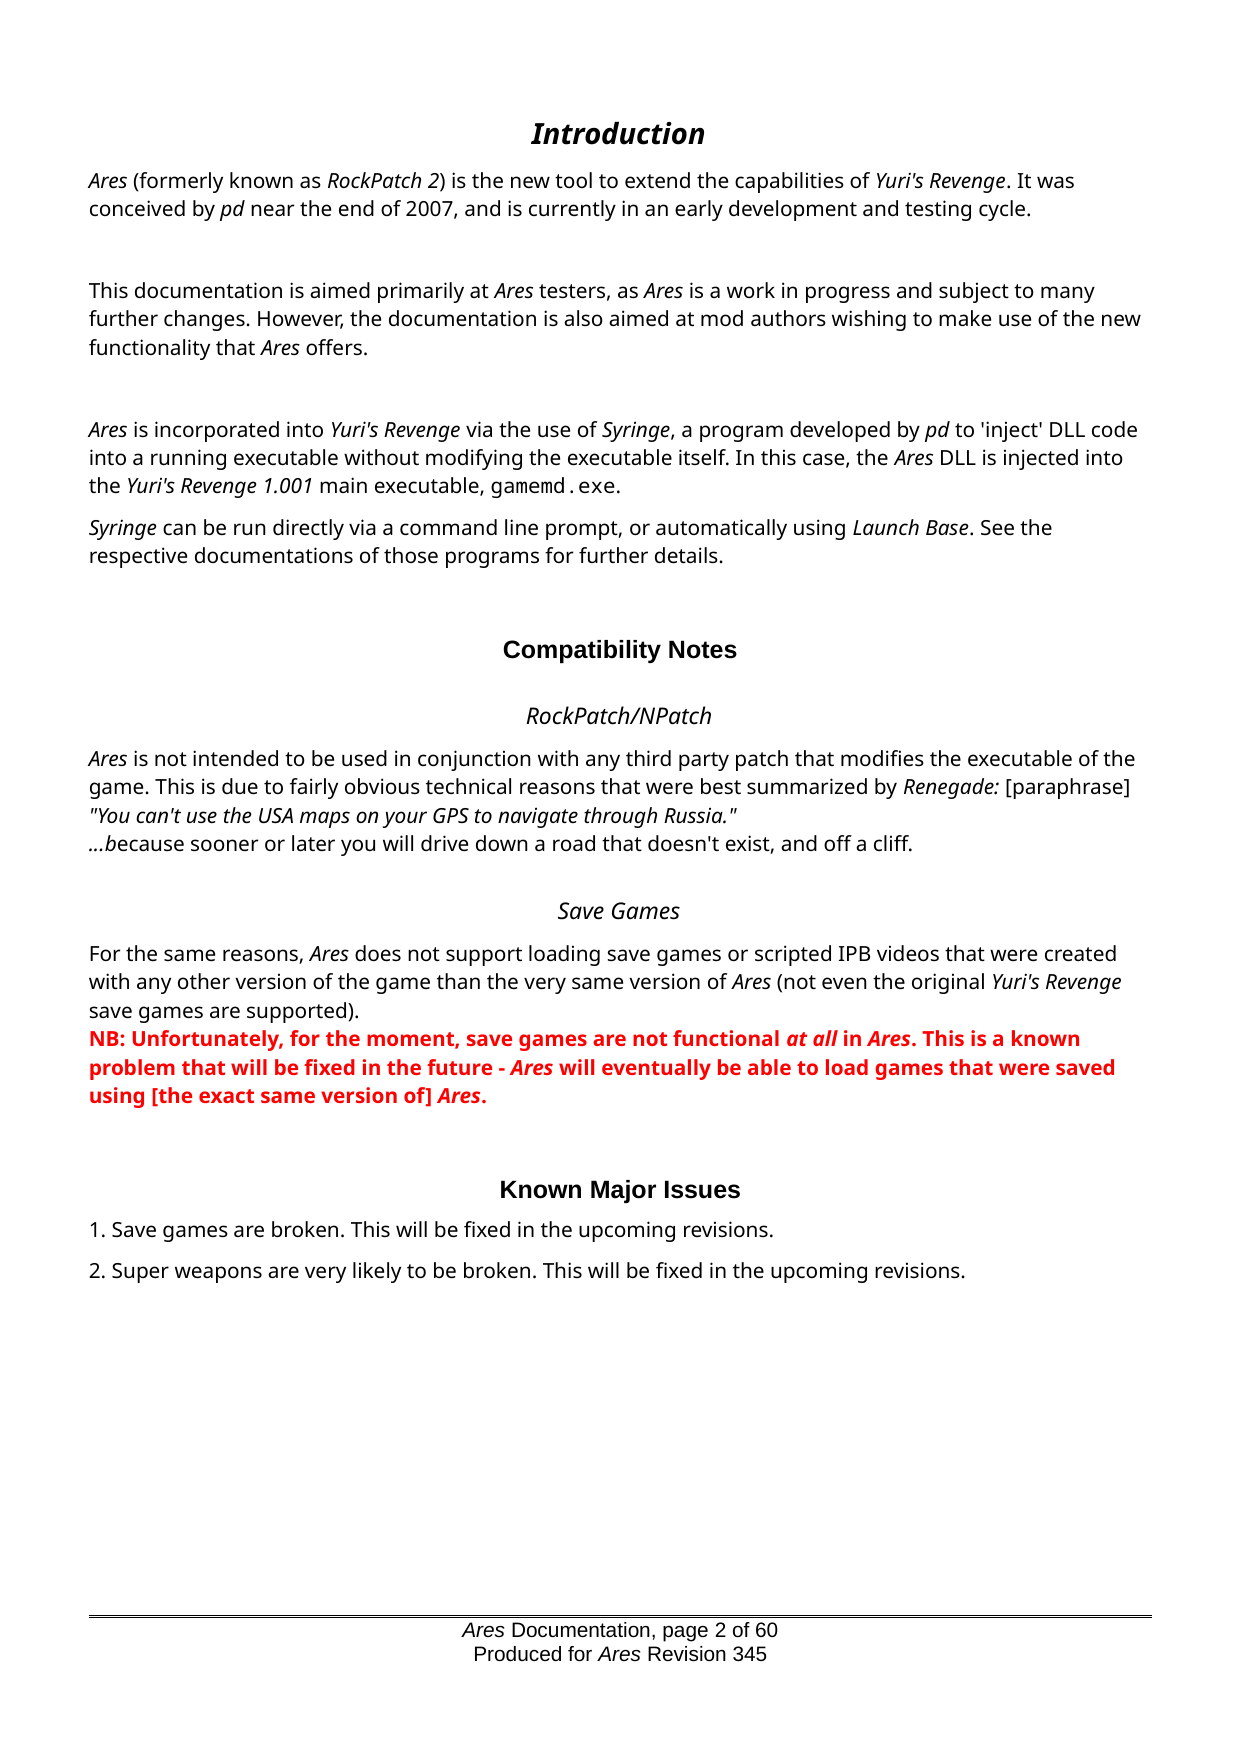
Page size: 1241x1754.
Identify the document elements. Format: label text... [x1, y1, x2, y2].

text Syringe can be run directly via a command line prompt, or automatically using Launch Base. See the respective documentations of those programs for further details. [88, 513, 1152, 569]
subtitle Save Games [88, 895, 1152, 926]
list Super weapons are very likely to be broken. This will be fixed in the upcoming revisions. [88, 1256, 1152, 1285]
subtitle RockPatch/NPatch [88, 700, 1152, 731]
text Ares is incorporated into Yuri's Revenge via the use of Syringe, a program developed by pd to 'inject' DLL code into a running executable without modifying the executable itself. In this case, the Ares DLL is injected into the Yuri's Revenge 1.001 main executable, gamemd.exe. [88, 415, 1152, 500]
subtitle Compatibility Notes [88, 635, 1152, 663]
text Ares (formerly known as RockPatch 2) is the new tool to extend the capabilities of Yuri's Revenge. It was conceived by pd near the end of 2007, and is currently in an early development and testing cycle. [88, 166, 1152, 223]
text This documentation is aimed primarily at Ares testers, as Ares is a work in progress and subject to many further changes. However, the documentation is also aimed at mod authors wishing to make use of the new functionality that Ares offers. [88, 276, 1152, 361]
text For the same reasons, Ares does not support loading save games or scripted IPB videos that were created with any other version of the game than the very same version of Ares (not even the original Yuri's Revenge save games are supported). NB: Unfortunately, for the moment, save games are not functional at all in Ares. This is a known problem that will be fixed in the future - Ares will eventually be able to load games that were saved using [the exact same version of] Ares. [88, 939, 1152, 1109]
list Save games are broken. This will be fixed in the upcoming revisions. [88, 1215, 1152, 1244]
subtitle Introduction [88, 113, 1152, 153]
text Ares is not intended to be used in conjunction with any third party patch that modifies the executable of the game. This is due to fairly obvious technical reasons that were best summarized by Renegade: [paraphrase] "You can't use the USA maps on your GPS to navigate through Russia." ...because sooner or later you will drive down a road that doesn't exist, and off a cliff. [88, 744, 1152, 858]
subtitle Known Major Issues [88, 1175, 1152, 1203]
